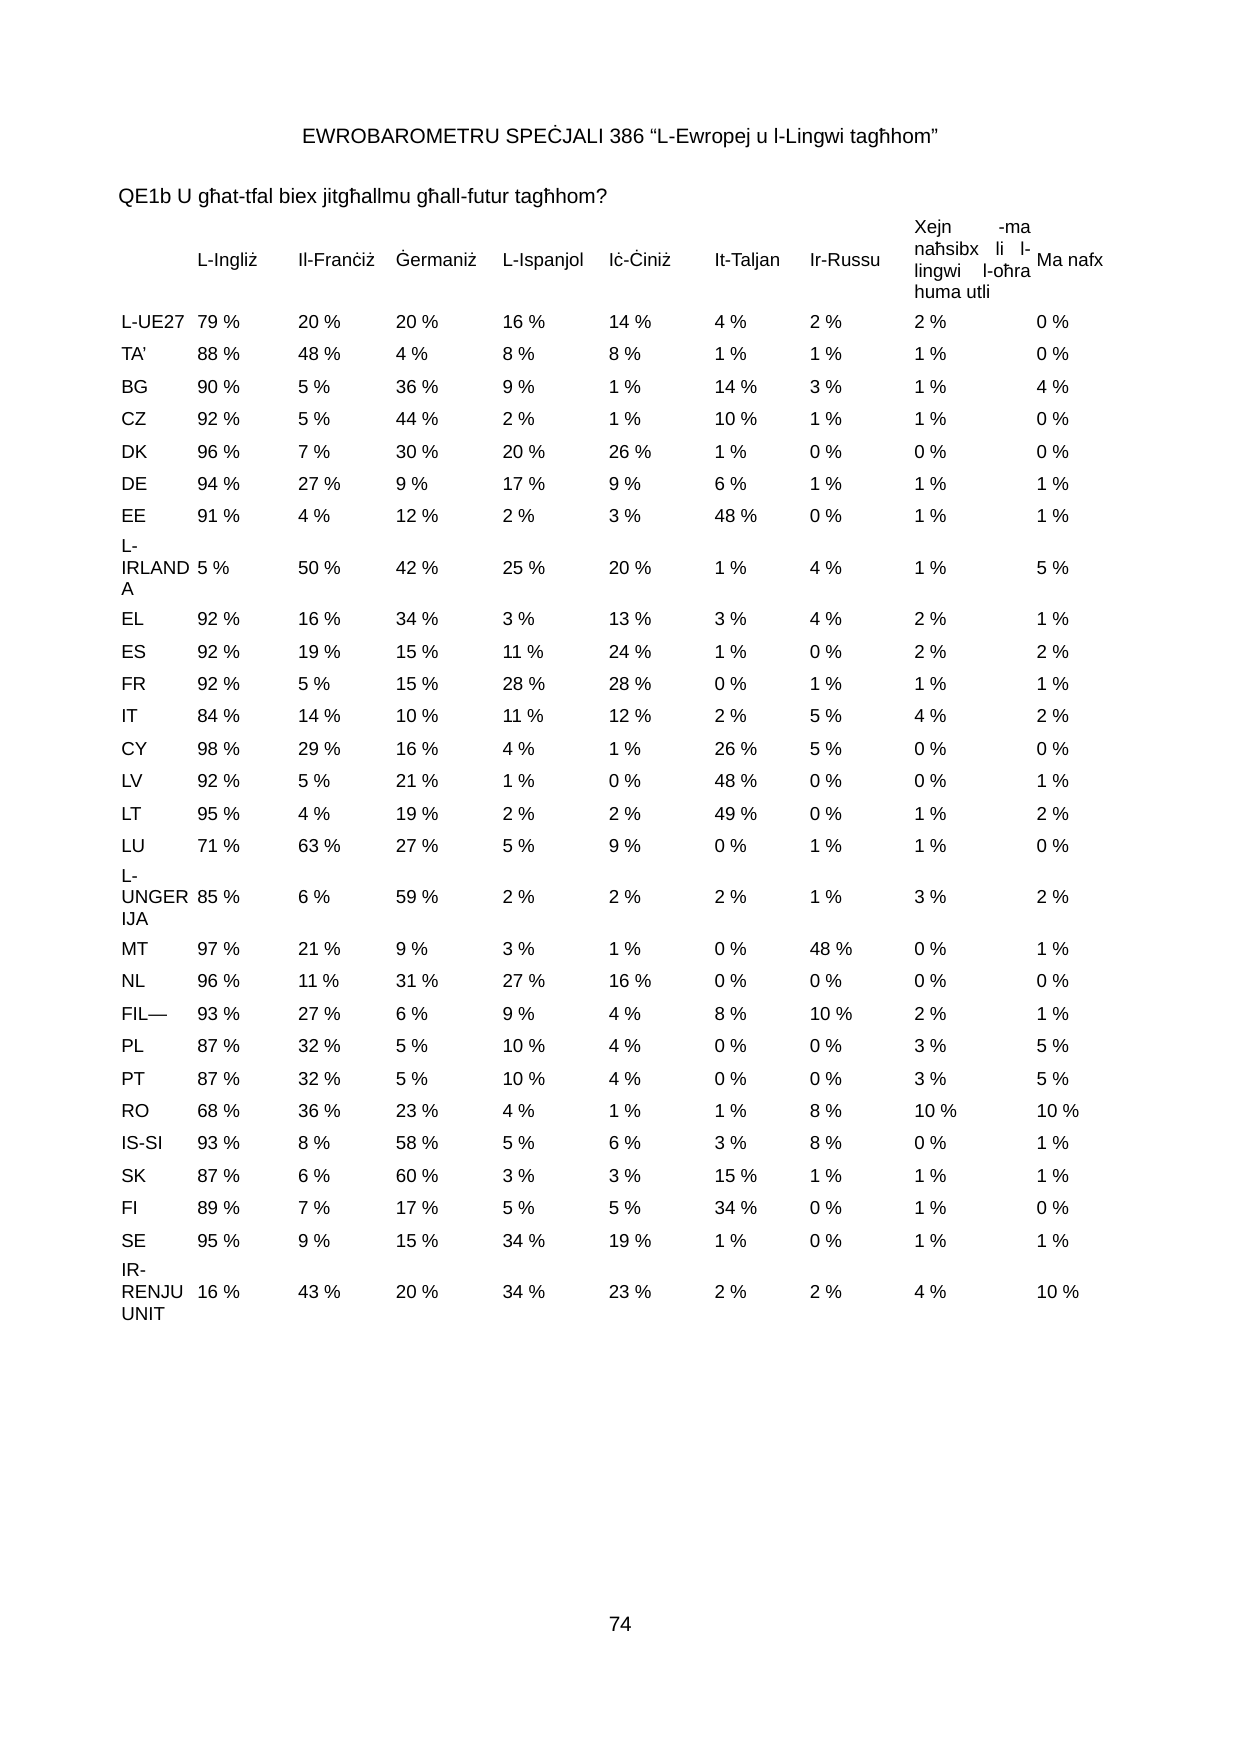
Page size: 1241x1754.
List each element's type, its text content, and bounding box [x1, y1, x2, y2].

table_cell 1 % [911, 532, 1033, 603]
table_cell 0 % [1034, 338, 1122, 370]
table_cell 16 % [295, 603, 393, 635]
table_cell 5 % [807, 700, 911, 732]
table_cell 36 % [393, 370, 499, 403]
table_cell 5 % [393, 1062, 499, 1094]
table_cell 1 % [1034, 1127, 1122, 1159]
table_cell TA’ [118, 338, 194, 370]
table_cell 1 % [499, 765, 606, 797]
table_cell 4 % [807, 532, 911, 603]
table_cell 2 % [911, 603, 1033, 635]
table_cell 32 % [295, 1030, 393, 1062]
table_cell EL [118, 603, 194, 635]
table_cell 68 % [194, 1094, 295, 1127]
table_cell 28 % [606, 668, 711, 700]
table_cell 25 % [499, 532, 606, 603]
table_cell 4 % [807, 603, 911, 635]
table_cell 60 % [393, 1159, 499, 1192]
table_cell LU [118, 830, 194, 862]
table_cell 30 % [393, 435, 499, 467]
table_cell 96 % [194, 435, 295, 467]
table_cell 3 % [807, 370, 911, 403]
table_cell 59 % [393, 862, 499, 932]
table_cell 0 % [1034, 732, 1122, 765]
table_header Ma nafx [1034, 213, 1122, 305]
table_cell 8 % [295, 1127, 393, 1159]
table_cell 1 % [807, 403, 911, 435]
table_cell 9 % [606, 468, 711, 500]
table_cell 26 % [711, 732, 807, 765]
table_cell 49 % [711, 797, 807, 829]
table_cell 16 % [194, 1256, 295, 1327]
table_cell 5 % [295, 668, 393, 700]
table_cell 1 % [911, 468, 1033, 500]
table_cell FR [118, 668, 194, 700]
table_cell SK [118, 1159, 194, 1192]
table_cell 79 % [194, 305, 295, 338]
table_cell 2 % [606, 862, 711, 932]
table_cell LV [118, 765, 194, 797]
table_cell 8 % [606, 338, 711, 370]
table_cell 4 % [711, 305, 807, 338]
table_cell 1 % [911, 797, 1033, 829]
table_cell 0 % [911, 732, 1033, 765]
table_cell 21 % [393, 765, 499, 797]
table_cell 95 % [194, 797, 295, 829]
table_cell 5 % [1034, 532, 1122, 603]
table_cell 1 % [606, 403, 711, 435]
table_cell L-UE27 [118, 305, 194, 338]
table_cell 2 % [911, 305, 1033, 338]
table_cell 36 % [295, 1094, 393, 1127]
table_cell 20 % [499, 435, 606, 467]
table_cell 1 % [606, 1094, 711, 1127]
table_header Il-Franċiż [295, 213, 393, 305]
table_cell 31 % [393, 965, 499, 997]
table_cell 1 % [807, 338, 911, 370]
table_cell 0 % [911, 765, 1033, 797]
table_cell 1 % [911, 668, 1033, 700]
table_cell 19 % [606, 1224, 711, 1256]
table_cell 2 % [1034, 862, 1122, 932]
table_header Ir-Russu [807, 213, 911, 305]
table_header It-Taljan [711, 213, 807, 305]
table_cell 10 % [1034, 1094, 1122, 1127]
table_cell 1 % [1034, 603, 1122, 635]
table_cell 43 % [295, 1256, 393, 1327]
table_cell DK [118, 435, 194, 467]
table_cell 3 % [711, 1127, 807, 1159]
table_cell 1 % [606, 933, 711, 965]
table_cell 32 % [295, 1062, 393, 1094]
table_cell 7 % [295, 1192, 393, 1224]
table_cell 48 % [711, 500, 807, 532]
table_cell 1 % [911, 1159, 1033, 1192]
table_cell 1 % [807, 1159, 911, 1192]
table_cell 10 % [711, 403, 807, 435]
table_cell 19 % [393, 797, 499, 829]
table_cell 19 % [295, 635, 393, 667]
table_cell 93 % [194, 997, 295, 1029]
table_cell 87 % [194, 1062, 295, 1094]
table_cell LT [118, 797, 194, 829]
table_cell 9 % [295, 1224, 393, 1256]
table_cell 14 % [295, 700, 393, 732]
table_cell 0 % [807, 965, 911, 997]
table_cell 17 % [499, 468, 606, 500]
table_cell 3 % [911, 862, 1033, 932]
table_cell 1 % [911, 338, 1033, 370]
table_cell 3 % [606, 1159, 711, 1192]
table_cell 28 % [499, 668, 606, 700]
table_cell 9 % [499, 997, 606, 1029]
table_cell 24 % [606, 635, 711, 667]
table_cell 12 % [393, 500, 499, 532]
table_cell 42 % [393, 532, 499, 603]
table_cell 1 % [807, 862, 911, 932]
table_cell 2 % [499, 797, 606, 829]
table_cell 4 % [1034, 370, 1122, 403]
table_cell 48 % [711, 765, 807, 797]
table_cell 1 % [911, 1224, 1033, 1256]
table_cell 23 % [393, 1094, 499, 1127]
table_header Xejn -ma naħsibx li l-lingwi l-oħra huma utli [911, 213, 1033, 305]
table_cell 2 % [499, 862, 606, 932]
table_cell 10 % [499, 1062, 606, 1094]
table_cell 11 % [499, 700, 606, 732]
table_cell 0 % [911, 933, 1033, 965]
table_cell 15 % [393, 668, 499, 700]
table_cell 88 % [194, 338, 295, 370]
table_cell 14 % [606, 305, 711, 338]
table_cell L-IRLANDA [118, 532, 194, 603]
table_cell 3 % [499, 933, 606, 965]
table_cell 2 % [499, 403, 606, 435]
table_cell 0 % [911, 1127, 1033, 1159]
table_cell 15 % [393, 1224, 499, 1256]
table_cell 0 % [807, 1030, 911, 1062]
table_cell 6 % [295, 1159, 393, 1192]
text QE1b U għat-tfal biex jitgħallmu għall-futur tagħhom? [118, 183, 1122, 207]
table_cell 0 % [807, 1192, 911, 1224]
table_cell CZ [118, 403, 194, 435]
table_cell 10 % [499, 1030, 606, 1062]
table_cell 48 % [807, 933, 911, 965]
table_cell DE [118, 468, 194, 500]
table_cell 92 % [194, 668, 295, 700]
table_cell 4 % [606, 1062, 711, 1094]
table_cell 87 % [194, 1159, 295, 1192]
table_cell 21 % [295, 933, 393, 965]
table_cell 8 % [807, 1094, 911, 1127]
table_cell 95 % [194, 1224, 295, 1256]
table_cell 9 % [393, 933, 499, 965]
table_cell 0 % [1034, 965, 1122, 997]
table_cell 6 % [606, 1127, 711, 1159]
table_cell 63 % [295, 830, 393, 862]
table_cell 3 % [606, 500, 711, 532]
table_cell 44 % [393, 403, 499, 435]
table_cell 5 % [295, 765, 393, 797]
table_cell 10 % [911, 1094, 1033, 1127]
table_cell 23 % [606, 1256, 711, 1327]
table_cell 4 % [606, 997, 711, 1029]
table_cell 12 % [606, 700, 711, 732]
table_header L-Ispanjol [499, 213, 606, 305]
table_cell 0 % [1034, 830, 1122, 862]
table_cell 10 % [807, 997, 911, 1029]
table_cell 20 % [295, 305, 393, 338]
table_cell 26 % [606, 435, 711, 467]
table_cell 0 % [711, 668, 807, 700]
table_cell 13 % [606, 603, 711, 635]
table_cell 4 % [911, 700, 1033, 732]
table_cell 34 % [499, 1224, 606, 1256]
table_cell 1 % [911, 500, 1033, 532]
table_cell IR-RENJU UNIT [118, 1256, 194, 1327]
table_cell 1 % [911, 1192, 1033, 1224]
table_cell 5 % [606, 1192, 711, 1224]
table_cell 16 % [499, 305, 606, 338]
table_cell 97 % [194, 933, 295, 965]
table_cell 0 % [1034, 435, 1122, 467]
table_cell 17 % [393, 1192, 499, 1224]
table_cell 1 % [911, 830, 1033, 862]
table_cell 7 % [295, 435, 393, 467]
table_cell 10 % [1034, 1256, 1122, 1327]
table_cell 5 % [194, 532, 295, 603]
table_cell 2 % [711, 700, 807, 732]
table_cell 8 % [499, 338, 606, 370]
table_cell 5 % [295, 370, 393, 403]
table_cell 90 % [194, 370, 295, 403]
table_cell 0 % [606, 765, 711, 797]
table_header Ġermaniż [393, 213, 499, 305]
table_cell 92 % [194, 635, 295, 667]
table_cell 1 % [1034, 1224, 1122, 1256]
table_cell 96 % [194, 965, 295, 997]
table_cell 4 % [295, 797, 393, 829]
table_cell 0 % [807, 635, 911, 667]
table_cell 2 % [911, 997, 1033, 1029]
table_cell 27 % [499, 965, 606, 997]
table_cell 3 % [499, 603, 606, 635]
table_cell 8 % [807, 1127, 911, 1159]
table_cell 92 % [194, 765, 295, 797]
table_cell 16 % [393, 732, 499, 765]
table_cell 5 % [499, 830, 606, 862]
table_cell 48 % [295, 338, 393, 370]
table_cell 1 % [1034, 933, 1122, 965]
table_cell 71 % [194, 830, 295, 862]
table_cell 10 % [393, 700, 499, 732]
table_cell 27 % [295, 997, 393, 1029]
table_cell 8 % [711, 997, 807, 1029]
table_header [118, 213, 194, 305]
table_cell 29 % [295, 732, 393, 765]
table_cell 1 % [1034, 468, 1122, 500]
table_cell 94 % [194, 468, 295, 500]
table_cell 3 % [711, 603, 807, 635]
table_cell 5 % [295, 403, 393, 435]
table_cell 5 % [393, 1030, 499, 1062]
table_cell 50 % [295, 532, 393, 603]
table_cell L-UNGERIJA [118, 862, 194, 932]
table_cell 0 % [1034, 305, 1122, 338]
table_cell BG [118, 370, 194, 403]
table_cell 0 % [807, 797, 911, 829]
table_cell 92 % [194, 603, 295, 635]
table_cell 1 % [807, 830, 911, 862]
table_cell 2 % [807, 1256, 911, 1327]
table_cell NL [118, 965, 194, 997]
table_cell 1 % [1034, 765, 1122, 797]
table_cell 1 % [711, 435, 807, 467]
table_cell 5 % [1034, 1030, 1122, 1062]
table_cell 0 % [711, 830, 807, 862]
table_cell 0 % [911, 965, 1033, 997]
table_cell 1 % [1034, 997, 1122, 1029]
table_cell 3 % [911, 1030, 1033, 1062]
table_cell 4 % [911, 1256, 1033, 1327]
table_cell 0 % [807, 765, 911, 797]
table_cell 1 % [1034, 668, 1122, 700]
table_cell 0 % [911, 435, 1033, 467]
table_cell 6 % [393, 997, 499, 1029]
table_cell IT [118, 700, 194, 732]
table_cell 91 % [194, 500, 295, 532]
table_cell 2 % [1034, 797, 1122, 829]
table_cell RO [118, 1094, 194, 1127]
table_cell 1 % [807, 468, 911, 500]
table_cell 98 % [194, 732, 295, 765]
table_cell PT [118, 1062, 194, 1094]
table_cell 85 % [194, 862, 295, 932]
table_cell 0 % [807, 1224, 911, 1256]
table_cell 2 % [1034, 700, 1122, 732]
table_cell 84 % [194, 700, 295, 732]
table_cell 5 % [499, 1127, 606, 1159]
table_cell 1 % [711, 1094, 807, 1127]
table_cell PL [118, 1030, 194, 1062]
table_cell 3 % [911, 1062, 1033, 1094]
table_cell 0 % [807, 1062, 911, 1094]
table_cell CY [118, 732, 194, 765]
table_cell EE [118, 500, 194, 532]
table_cell 1 % [606, 370, 711, 403]
table_cell 2 % [1034, 635, 1122, 667]
table_cell 4 % [499, 732, 606, 765]
table_cell 92 % [194, 403, 295, 435]
table_cell 0 % [711, 1062, 807, 1094]
table_cell 14 % [711, 370, 807, 403]
table_cell 89 % [194, 1192, 295, 1224]
table_cell 5 % [1034, 1062, 1122, 1094]
table_cell 58 % [393, 1127, 499, 1159]
table_cell ES [118, 635, 194, 667]
table_cell 34 % [711, 1192, 807, 1224]
table_cell 5 % [499, 1192, 606, 1224]
table_cell 9 % [606, 830, 711, 862]
table_cell 27 % [393, 830, 499, 862]
table_cell 9 % [393, 468, 499, 500]
table_cell 4 % [499, 1094, 606, 1127]
table_cell 1 % [1034, 1159, 1122, 1192]
table_cell 4 % [606, 1030, 711, 1062]
table_cell 6 % [295, 862, 393, 932]
table_cell 0 % [711, 933, 807, 965]
table_cell IS-SI [118, 1127, 194, 1159]
table_cell 0 % [1034, 1192, 1122, 1224]
table_cell 2 % [499, 500, 606, 532]
table_cell 2 % [807, 305, 911, 338]
table_cell 9 % [499, 370, 606, 403]
table_cell 27 % [295, 468, 393, 500]
table_cell 0 % [807, 500, 911, 532]
table_cell 2 % [911, 635, 1033, 667]
table_cell 4 % [393, 338, 499, 370]
table_cell 1 % [711, 635, 807, 667]
table_cell SE [118, 1224, 194, 1256]
table_cell 11 % [499, 635, 606, 667]
table_cell 20 % [393, 305, 499, 338]
table_cell 20 % [606, 532, 711, 603]
table_cell 0 % [711, 1030, 807, 1062]
table_cell 1 % [711, 338, 807, 370]
table_cell 2 % [711, 1256, 807, 1327]
table_cell 4 % [295, 500, 393, 532]
table_cell MT [118, 933, 194, 965]
table_cell 1 % [711, 532, 807, 603]
table_header L-Ingliż [194, 213, 295, 305]
table_header Iċ-Ċiniż [606, 213, 711, 305]
table_cell 1 % [911, 403, 1033, 435]
table_cell 1 % [606, 732, 711, 765]
table_cell 15 % [711, 1159, 807, 1192]
table_cell 0 % [807, 435, 911, 467]
table_cell 1 % [1034, 500, 1122, 532]
table_cell 87 % [194, 1030, 295, 1062]
table_cell FI [118, 1192, 194, 1224]
table_cell 5 % [807, 732, 911, 765]
table_cell 6 % [711, 468, 807, 500]
table_cell 2 % [606, 797, 711, 829]
table_cell 1 % [911, 370, 1033, 403]
table_cell 1 % [807, 668, 911, 700]
table_cell 15 % [393, 635, 499, 667]
table_cell 34 % [499, 1256, 606, 1327]
table_cell 93 % [194, 1127, 295, 1159]
table_cell 20 % [393, 1256, 499, 1327]
table_cell 2 % [711, 862, 807, 932]
table_cell 0 % [711, 965, 807, 997]
table_cell 1 % [711, 1224, 807, 1256]
table_cell 11 % [295, 965, 393, 997]
table_cell 16 % [606, 965, 711, 997]
table_cell 0 % [1034, 403, 1122, 435]
table_cell FIL— [118, 997, 194, 1029]
table_cell 3 % [499, 1159, 606, 1192]
table_cell 34 % [393, 603, 499, 635]
